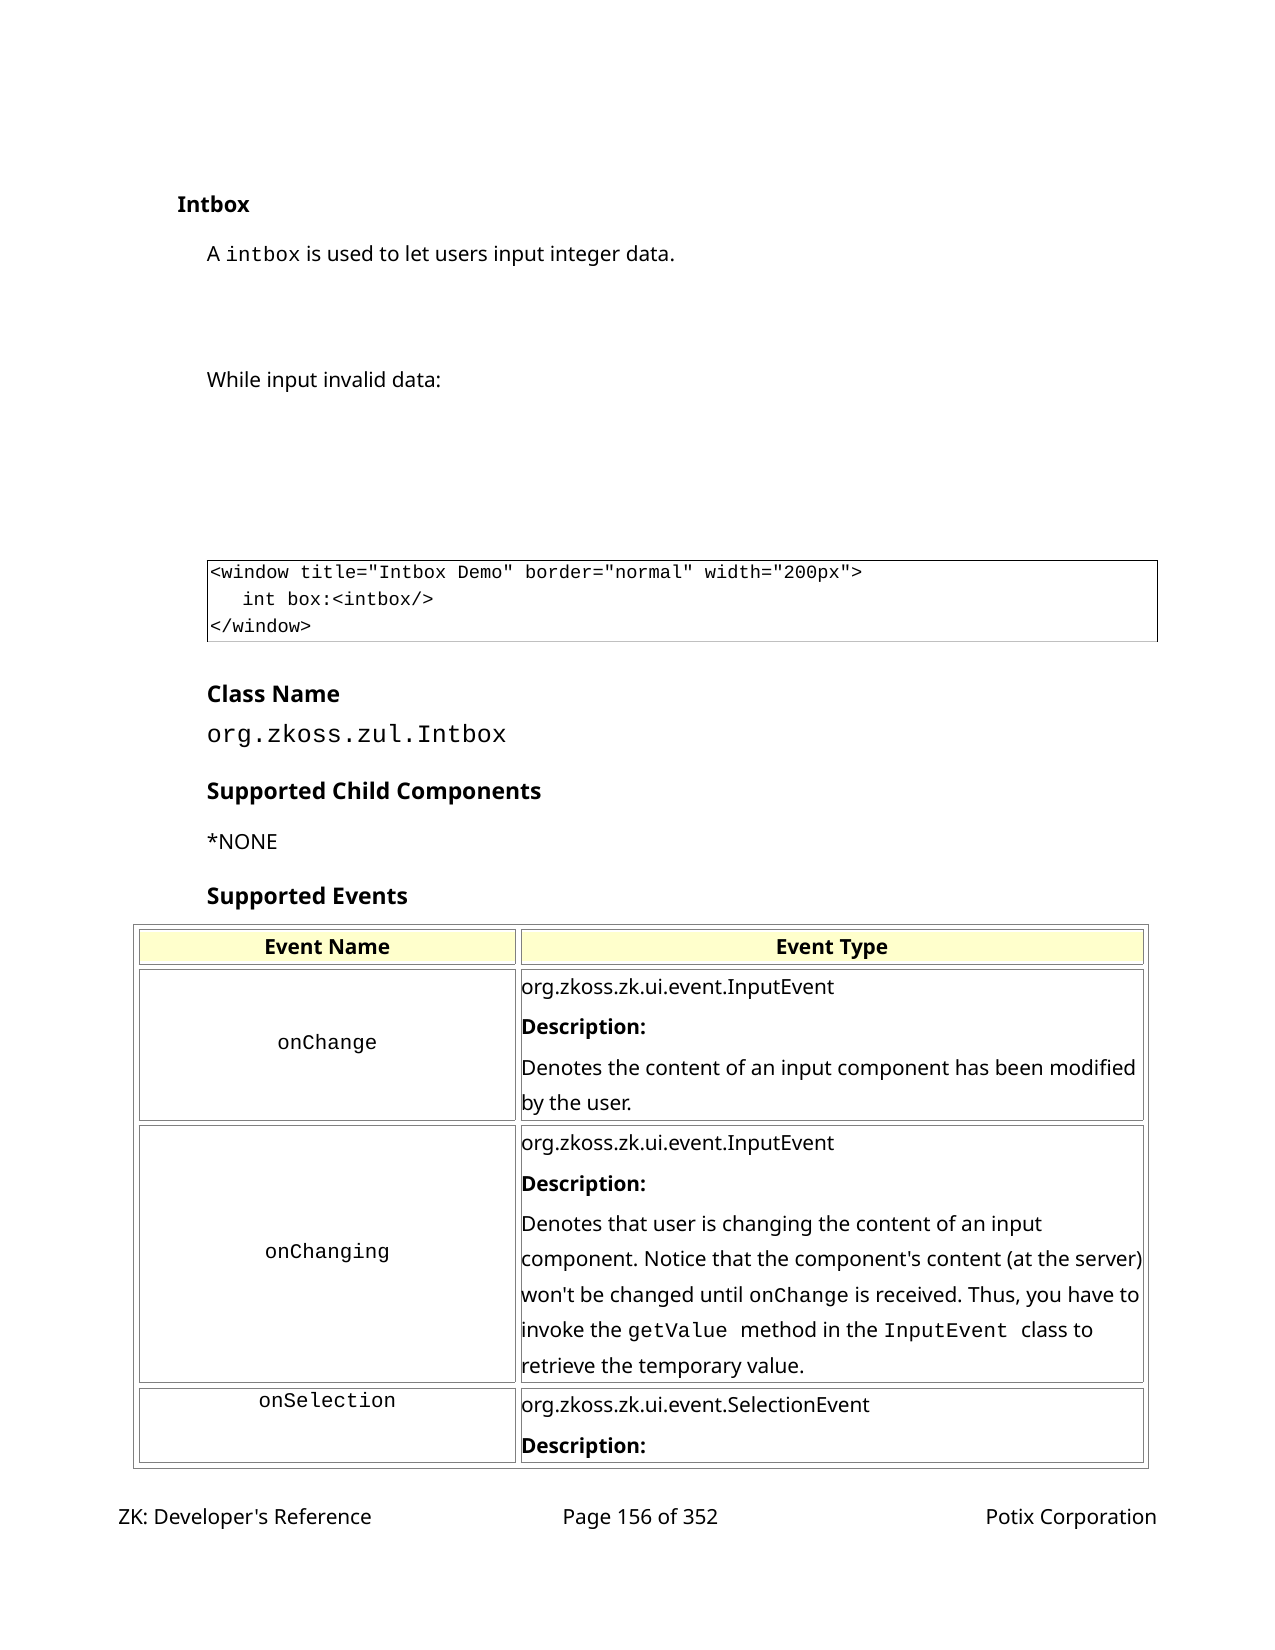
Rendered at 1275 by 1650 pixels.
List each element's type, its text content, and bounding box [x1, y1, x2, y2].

table_cell onSelection [136, 1382, 518, 1462]
table_cell onChanging [136, 1120, 518, 1382]
text <window title="Intbox Demo" border="normal" width="200px"> [208, 561, 1157, 584]
table_cell org.zkoss.zk.ui.event.SelectionEvent Description: [518, 1382, 1146, 1462]
text *NONE [207, 827, 1157, 855]
subtitle Supported Events [207, 880, 1157, 911]
text org.zkoss.zul.Intbox [207, 722, 1157, 750]
text While input invalid data: [207, 289, 1157, 393]
table_cell org.zkoss.zk.ui.event.InputEvent Description: Denotes that user is changing the content of an input component. Notice that the component's content (at the server) won't be changed until onChange is received. Thus, you have to invoke the getValue method in the InputEvent class to retrieve the temporary value. [518, 1120, 1146, 1382]
subtitle Intbox [177, 189, 1157, 219]
text int box:<intbox/> [208, 587, 1157, 611]
text A intbox is used to let users input integer data. [207, 239, 1157, 268]
table_header Event Type [518, 925, 1146, 963]
subtitle Class Name [207, 678, 1157, 709]
table_cell onChange [136, 964, 518, 1119]
text </window> [208, 614, 1157, 641]
table_header Event Name [136, 925, 518, 963]
subtitle Supported Child Components [207, 775, 1157, 806]
table_cell org.zkoss.zk.ui.event.InputEvent Description: Denotes the content of an input component has been modified by the user. [518, 964, 1146, 1119]
